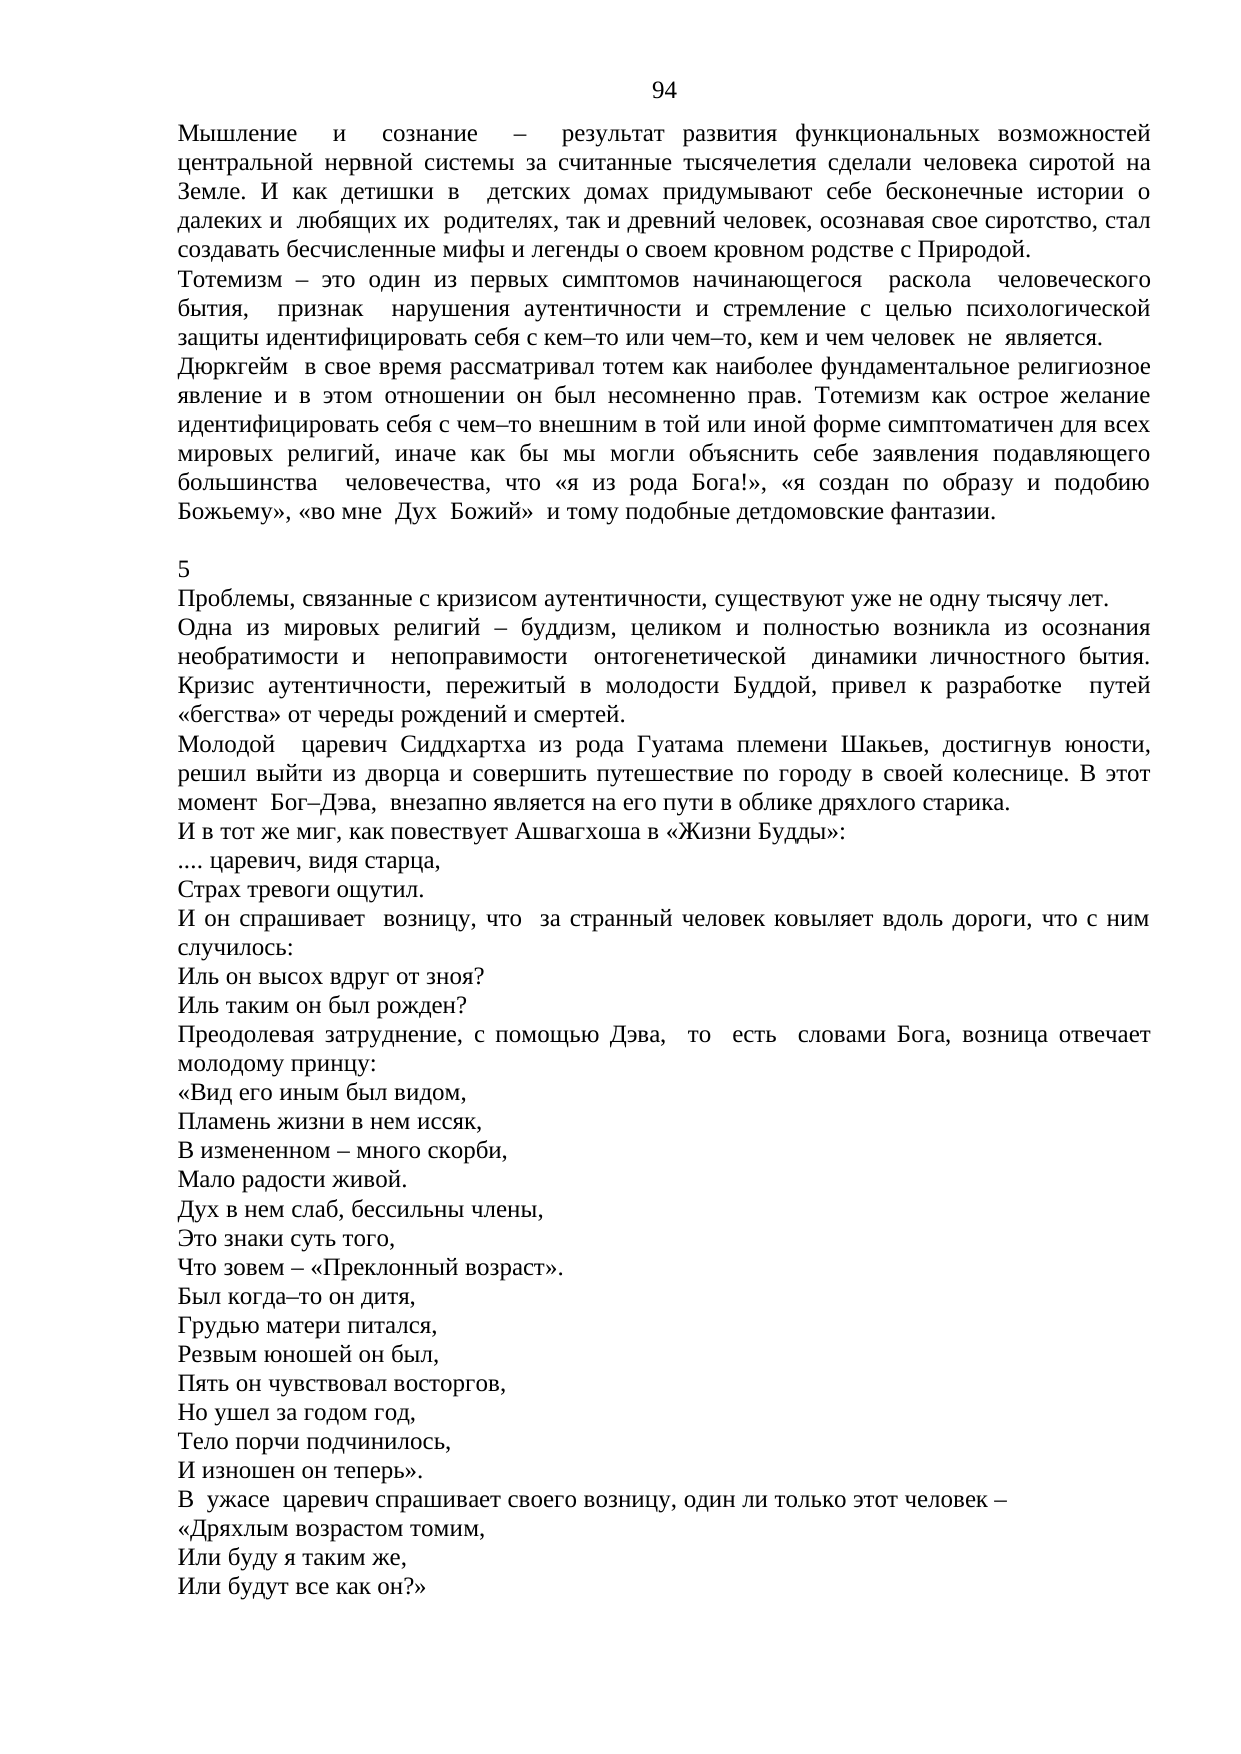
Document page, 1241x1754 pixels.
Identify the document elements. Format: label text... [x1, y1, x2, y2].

text Дух в нем слаб, бессильны члены, [177, 1193, 1152, 1222]
text Иль он высох вдруг от зноя? [177, 961, 1152, 990]
text Или будут все как он?» [177, 1571, 1152, 1600]
text Тело порчи подчинилось, [177, 1426, 1152, 1455]
text Молодой царевич Сиддхартха из рода Гуатама племени Шакьев, достигнув юности, решил выйти из дворца и совершить путешествие по городу в своей колеснице. В этот момент Бог–Дэва, внезапно является на его пути в облике дряхлого старика. [177, 728, 1152, 816]
text Дюркгейм в свое время рассматривал тотем как наиболее фундаментальное религиозное явление и в этом отношении он был несомненно прав. Тотемизм как острое желание идентифицировать себя с чем–то внешним в той или иной форме симптоматичен для всех мировых религий, иначе как бы мы могли объяснить себе заявления подавляющего большинства человечества, что «я из рода Бога!», «я создан по образу и подобию Божьему», «во мне Дух Божий» и тому подобные детдомовские фантазии. [177, 351, 1152, 525]
text «Вид его иным был видом, [177, 1077, 1152, 1106]
text Одна из мировых религий – буддизм, целиком и полностью возникла из осознания необратимости и непоправимости онтогенетической динамики личностного бытия. Кризис аутентичности, пережитый в молодости Буддой, привел к разработке путей «бегства» от череды рождений и смертей. [177, 612, 1152, 728]
text Но ушел за годом год, [177, 1397, 1152, 1426]
text И изношен он теперь». [177, 1455, 1152, 1484]
text Пламень жизни в нем иссяк, [177, 1106, 1152, 1135]
text Страх тревоги ощутил. [177, 874, 1152, 903]
text Преодолевая затруднение, с помощью Дэва, то есть словами Бога, возница отвечает молодому принцу: [177, 1019, 1152, 1077]
text И он спрашивает возницу, что за странный человек ковыляет вдоль дороги, что с ним случилось: [177, 903, 1152, 961]
text Или буду я таким же, [177, 1542, 1152, 1571]
text 5 [177, 554, 1152, 583]
text Мало радости живой. [177, 1164, 1152, 1193]
text Проблемы, связанные с кризисом аутентичности, существуют уже не одну тысячу лет. [177, 583, 1152, 612]
text Был когда–то он дитя, [177, 1281, 1152, 1310]
text Тотемизм – это один из первых симптомов начинающегося раскола человеческого бытия, признак нарушения аутентичности и стремление с целью психологической защиты идентифицировать себя с кем–то или чем–то, кем и чем человек не является. [177, 263, 1152, 351]
text Что зовем – «Преклонный возраст». [177, 1252, 1152, 1281]
text Пять он чувствовал восторгов, [177, 1368, 1152, 1397]
text .... царевич, видя старца, [177, 845, 1152, 874]
text Грудью матери питался, [177, 1310, 1152, 1339]
text Мышление и сознание – результат развития функциональных возможностей центральной нервной системы за считанные тысячелетия сделали человека сиротой на Земле. И как детишки в детских домах придумывают себе бесконечные истории о далеких и любящих их родителях, так и древний человек, осознавая свое сиротство, стал создавать бесчисленные мифы и легенды о своем кровном родстве с Природой. [177, 118, 1152, 263]
text И в тот же миг, как повествует Ашвагхоша в «Жизни Будды»: [177, 816, 1152, 845]
text «Дряхлым возрастом томим, [177, 1513, 1152, 1542]
text В измененном – много скорби, [177, 1135, 1152, 1164]
text Резвым юношей он был, [177, 1339, 1152, 1368]
text Это знаки суть того, [177, 1222, 1152, 1252]
text В ужасе царевич спрашивает своего возницу, один ли только этот человек – [177, 1484, 1152, 1513]
text Иль таким он был рожден? [177, 990, 1152, 1019]
